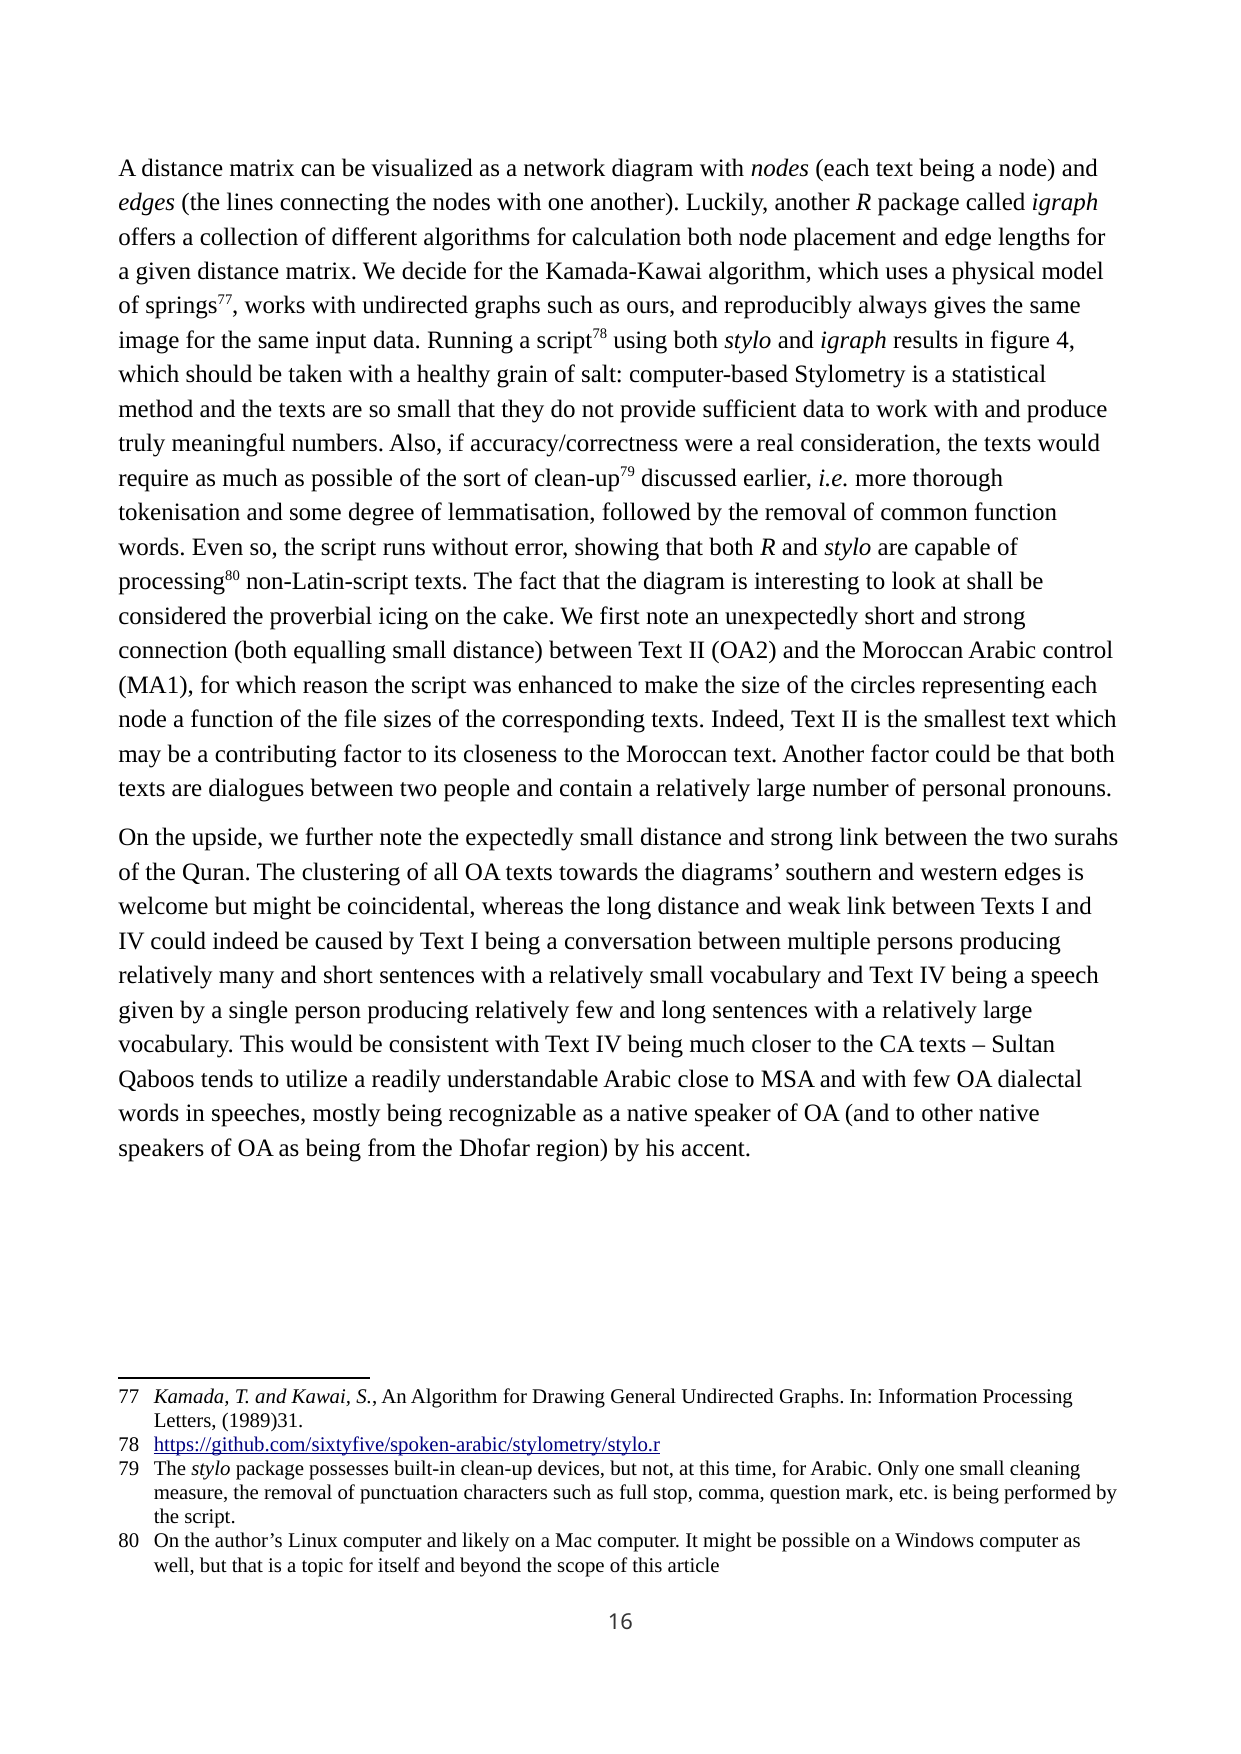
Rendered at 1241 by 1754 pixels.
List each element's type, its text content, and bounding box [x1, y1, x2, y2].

text On the author’s Linux computer and likely on a Mac computer. It might be possible on a Windows computer as well, but that is a topic for itself and beyond the scope of this article [118, 1528, 1122, 1577]
text Kamada, T. and Kawai, S., An Algorithm for Drawing General Undirected Graphs. In: Information Processing Letters, (1989)31. [118, 1384, 1122, 1432]
text A distance matrix can be visualized as a network diagram with nodes (each text being a node) and edges (the lines connecting the nodes with one another). Luckily, another R package called igraph offers a collection of different algorithms for calculation both node placement and edge lengths for a given distance matrix. We decide for the Kamada-Kawai algorithm, which uses a physical model of springs, works with undirected graphs such as ours, and reproducibly always gives the same image for the same input data. Running a script using both stylo and igraph results in figure 4, which should be taken with a healthy grain of salt: computer-based Stylometry is a statistical method and the texts are so small that they do not provide sufficient data to work with and produce truly meaningful numbers. Also, if accuracy/correctness were a real consideration, the texts would require as much as possible of the sort of clean-up discussed earlier, i.e. more thorough tokenisation and some degree of lemmatisation, followed by the removal of common function words. Even so, the script runs without error, showing that both R and stylo are capable of processing non-Latin-script texts. The fact that the diagram is interesting to look at shall be considered the proverbial icing on the cake. We first note an unexpectedly short and strong connection (both equalling small distance) between Text II (OA2) and the Moroccan Arabic control (MA1), for which reason the script was enhanced to make the size of the circles representing each node a function of the file sizes of the corresponding texts. Indeed, Text II is the smallest text which may be a contributing factor to its closeness to the Moroccan text. Another factor could be that both texts are dialogues between two people and contain a relatively large number of personal pronouns. [118, 118, 1122, 802]
text https://github.com/sixtyfive/spoken-arabic/stylometry/stylo.r [118, 1432, 1122, 1456]
text The stylo package possesses built-in clean-up devices, but not, at this time, for Arabic. Only one small cleaning measure, the removal of punctuation characters such as full stop, comma, question mark, etc. is being performed by the script. [118, 1456, 1122, 1528]
text On the upside, we further note the expectedly small distance and strong link between the two surahs of the Quran. The clustering of all OA texts towards the diagrams’ southern and western edges is welcome but might be coincidental, whereas the long distance and weak link between Texts I and IV could indeed be caused by Text I being a conversation between multiple persons producing relatively many and short sentences with a relatively small vocabulary and Text IV being a speech given by a single person producing relatively few and long sentences with a relatively large vocabulary. This would be consistent with Text IV being much closer to the CA texts – Sultan Qaboos tends to utilize a readily understandable Arabic close to MSA and with few OA dialectal words in speeches, mostly being recognizable as a native speaker of OA (and to other native speakers of OA as being from the Dhofar region) by his accent. [118, 822, 1122, 1161]
